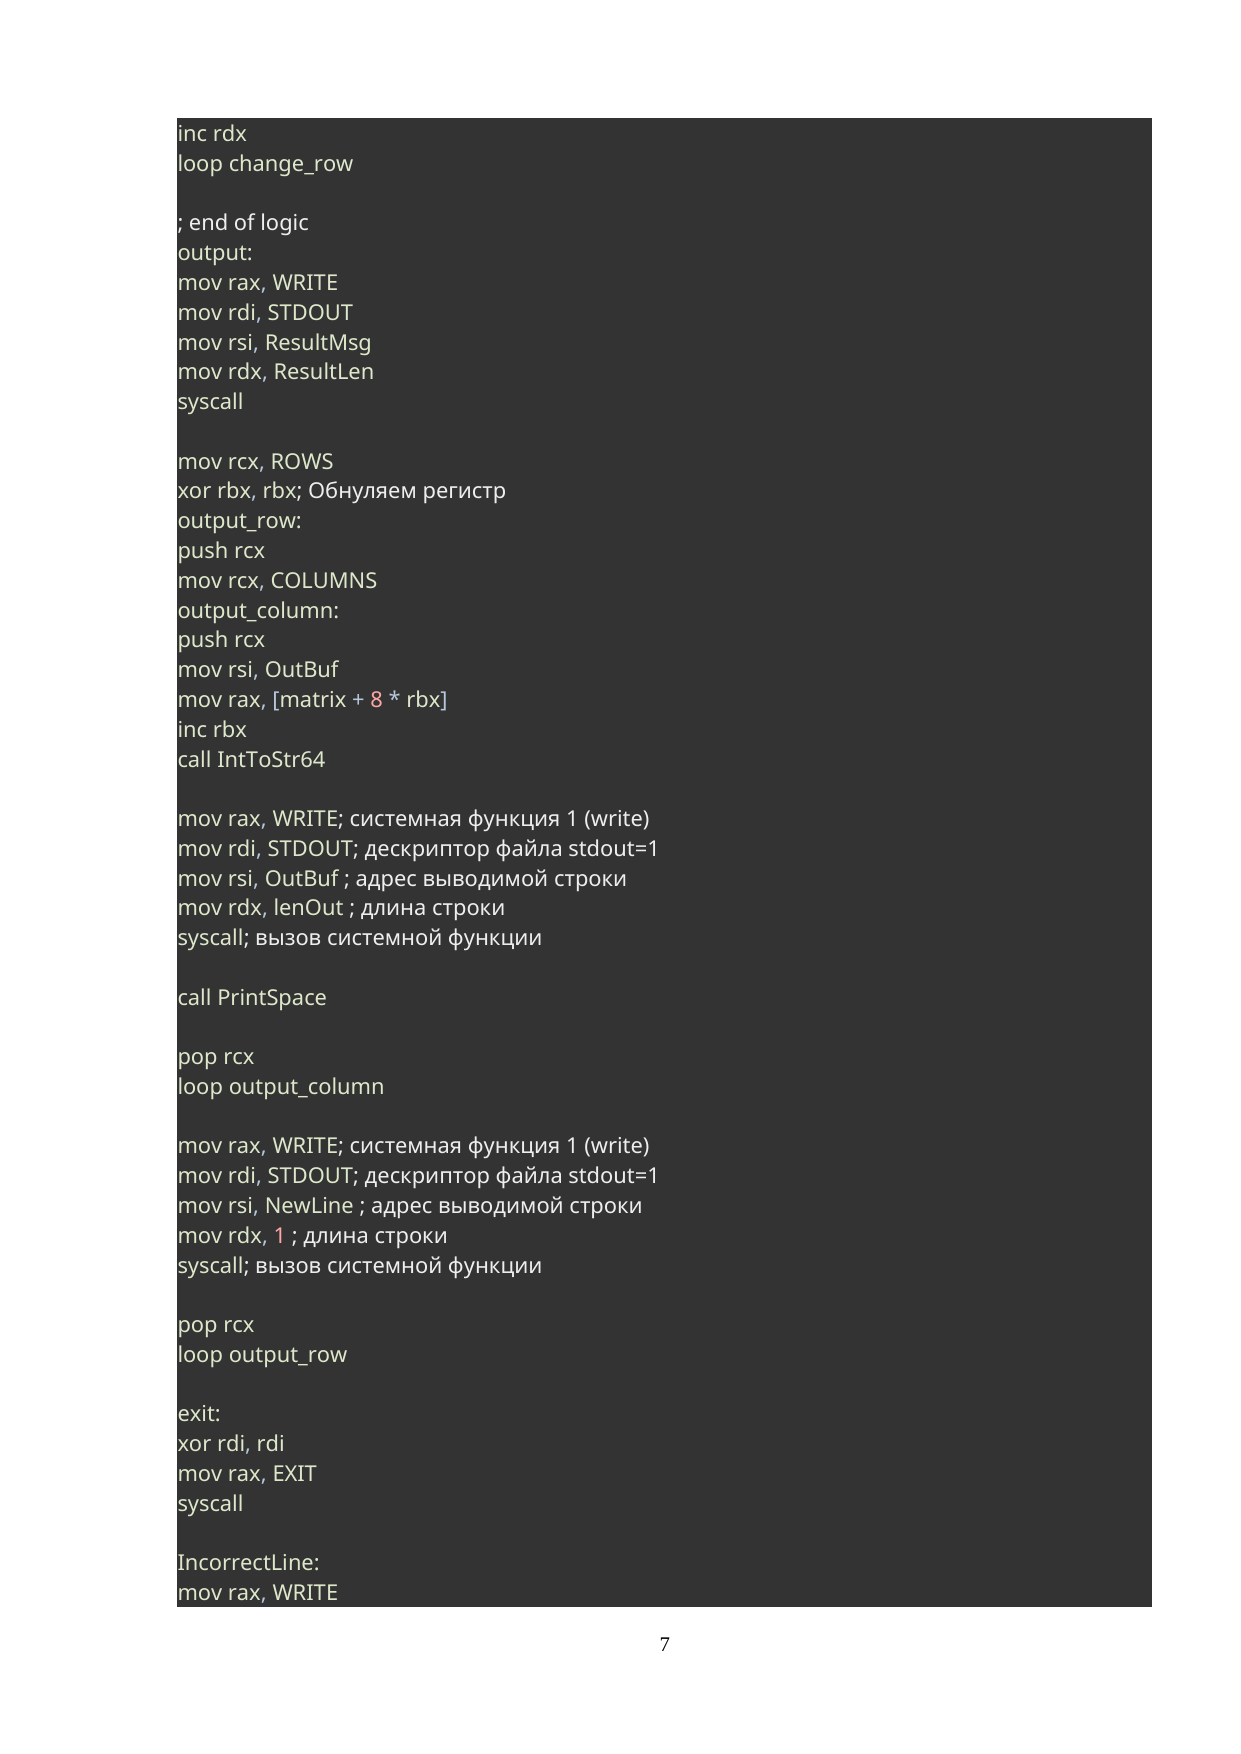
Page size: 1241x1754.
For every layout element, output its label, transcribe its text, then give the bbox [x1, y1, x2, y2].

text pop rcx [177, 1309, 1152, 1339]
text push rcx [177, 535, 1152, 565]
text syscall [177, 386, 1152, 416]
text mov rsi, OutBuf [177, 654, 1152, 684]
text syscall; вызов системной функции [177, 922, 1152, 952]
text mov rax, [matrix + 8 * rbx] [177, 684, 1152, 714]
text mov rax, WRITE [177, 1577, 1152, 1607]
text mov rax, WRITE; системная функция 1 (write) [177, 1130, 1152, 1160]
text mov rsi, ResultMsg [177, 327, 1152, 356]
text xor rdi, rdi [177, 1428, 1152, 1458]
text mov rsi, NewLine ; адрес выводимой строки [177, 1190, 1152, 1220]
text output: [177, 237, 1152, 267]
text inc rbx [177, 714, 1152, 743]
text loop output_column [177, 1071, 1152, 1101]
text syscall; вызов системной функции [177, 1249, 1152, 1279]
text output_row: [177, 505, 1152, 535]
text mov rax, WRITE; системная функция 1 (write) [177, 803, 1152, 833]
text mov rsi, OutBuf ; адрес выводимой строки [177, 863, 1152, 892]
text call IntToStr64 [177, 743, 1152, 773]
text loop output_row [177, 1339, 1152, 1369]
text ; end of logic [177, 207, 1152, 237]
text mov rax, EXIT [177, 1458, 1152, 1488]
text mov rdi, STDOUT; дескриптор файла stdout=1 [177, 833, 1152, 863]
text exit: [177, 1398, 1152, 1428]
text mov rcx, COLUMNS [177, 565, 1152, 594]
text xor rbx, rbx; Обнуляем регистр [177, 475, 1152, 505]
text mov rdx, 1 ; длина строки [177, 1220, 1152, 1249]
text mov rax, WRITE [177, 267, 1152, 297]
text mov rdx, ResultLen [177, 356, 1152, 386]
text pop rcx [177, 1041, 1152, 1071]
text push rcx [177, 624, 1152, 654]
text mov rdx, lenOut ; длина строки [177, 892, 1152, 922]
text mov rdi, STDOUT [177, 297, 1152, 327]
text loop change_row [177, 148, 1152, 178]
text IncorrectLine: [177, 1547, 1152, 1577]
text syscall [177, 1488, 1152, 1517]
text output_column: [177, 594, 1152, 624]
text mov rdi, STDOUT; дескриптор файла stdout=1 [177, 1160, 1152, 1190]
text inc rdx [177, 118, 1152, 148]
text call PrintSpace [177, 982, 1152, 1011]
text mov rcx, ROWS [177, 446, 1152, 475]
